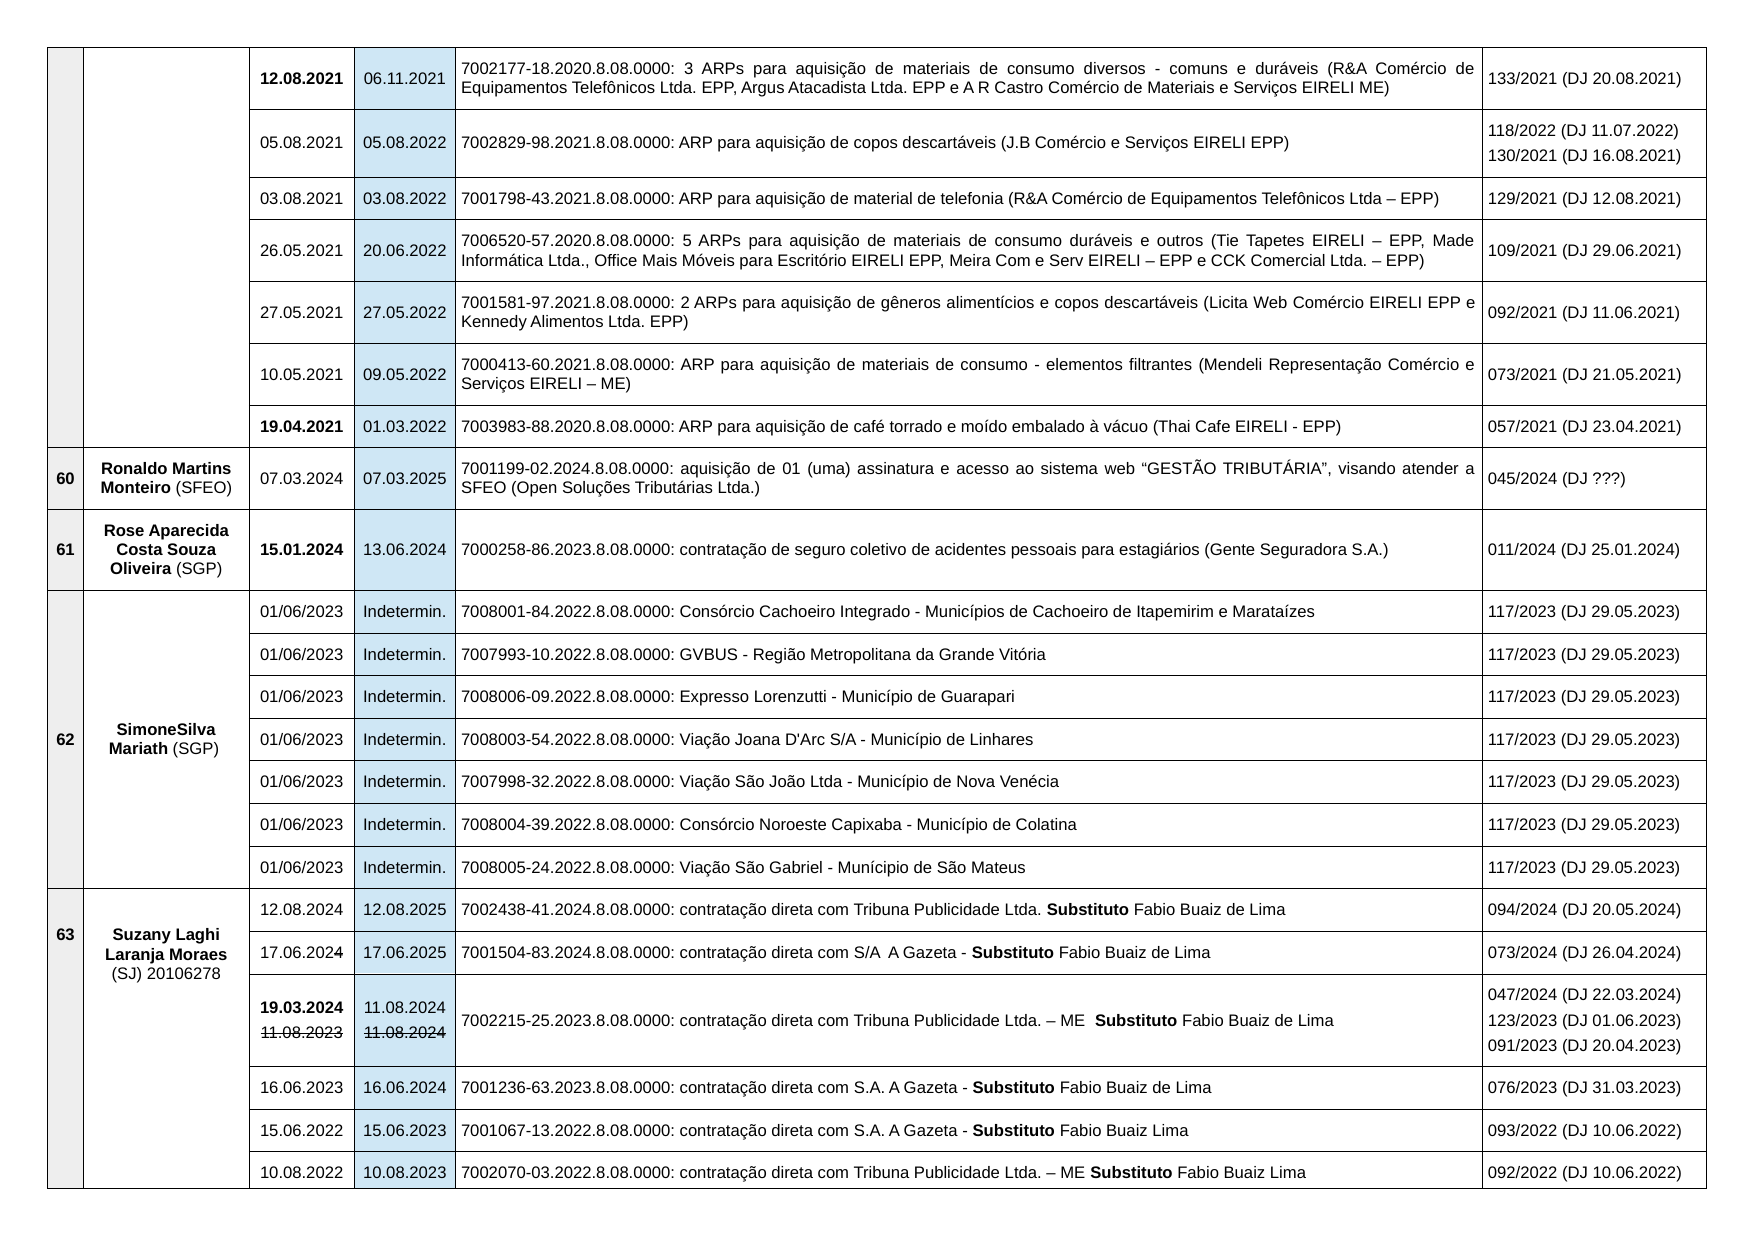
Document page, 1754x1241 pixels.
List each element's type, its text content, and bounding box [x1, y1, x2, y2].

table_cell SimoneSilva Mariath (SGP) [84, 591, 249, 888]
table_cell 62 [48, 591, 83, 888]
table_cell 03.08.2022 [355, 178, 455, 219]
table_cell 17.06.2025 [355, 932, 455, 973]
table_cell 7002177-18.2020.8.08.0000: 3 ARPs para aquisição de materiais de consumo diversos - comuns e duráveis (R&A Comércio de Equipamentos Telefônicos Ltda. EPP, Argus Atacadista Ltda. EPP e A R Castro Comércio de Materiais e Serviços EIRELI ME) [456, 48, 1482, 109]
table_cell 60 [48, 448, 83, 509]
table_cell 117/2023 (DJ 29.05.2023) [1483, 847, 1706, 888]
table_cell 7008004-39.2022.8.08.0000: Consórcio Noroeste Capixaba - Município de Colatina [456, 804, 1482, 846]
table_cell Indetermin. [355, 676, 455, 718]
table_cell 11.08.2024 11.08.2024 [355, 975, 455, 1066]
table_cell 05.08.2021 [250, 110, 354, 177]
table_cell 057/2021 (DJ 23.04.2021) [1483, 406, 1706, 447]
table_cell 117/2023 (DJ 29.05.2023) [1483, 719, 1706, 760]
table_cell 01/06/2023 [250, 847, 354, 888]
table_cell 7000258-86.2023.8.08.0000: contratação de seguro coletivo de acidentes pessoais para estagiários (Gente Seguradora S.A.) [456, 510, 1482, 590]
table_cell 7001504-83.2024.8.08.0000: contratação direta com S/A A Gazeta - Substituto Fabio Buaiz de Lima [456, 932, 1482, 973]
table_cell 15.01.2024 [250, 510, 354, 590]
table_cell 7008006-09.2022.8.08.0000: Expresso Lorenzutti - Município de Guarapari [456, 676, 1482, 718]
table_cell 09.05.2022 [355, 344, 455, 405]
table_cell 7008003-54.2022.8.08.0000: Viação Joana D'Arc S/A - Município de Linhares [456, 719, 1482, 760]
table_cell 10.08.2023 [355, 1152, 455, 1188]
table_cell 073/2024 (DJ 26.04.2024) [1483, 932, 1706, 973]
table_cell Indetermin. [355, 761, 455, 803]
table_cell Indetermin. [355, 591, 455, 633]
table_cell 12.08.2025 [355, 889, 455, 931]
table_cell 01/06/2023 [250, 676, 354, 718]
table_cell 03.08.2021 [250, 178, 354, 219]
table_cell 15.06.2023 [355, 1110, 455, 1151]
table_cell Indetermin. [355, 847, 455, 888]
table_cell 01/06/2023 [250, 804, 354, 846]
table_cell 63 [48, 889, 83, 1188]
table_cell 7000413-60.2021.8.08.0000: ARP para aquisição de materiais de consumo - elementos filtrantes (Mendeli Representação Comércio e Serviços EIRELI – ME) [456, 344, 1482, 405]
table_cell 7001581-97.2021.8.08.0000: 2 ARPs para aquisição de gêneros alimentícios e copos descartáveis (Licita Web Comércio EIRELI EPP e Kennedy Alimentos Ltda. EPP) [456, 282, 1482, 343]
table_cell 12.08.2024 [250, 889, 354, 931]
table_cell 7001199-02.2024.8.08.0000: aquisição de 01 (uma) assinatura e acesso ao sistema web “GESTÃO TRIBUTÁRIA”, visando atender a SFEO (Open Soluções Tributárias Ltda.) [456, 448, 1482, 509]
table_cell 19.03.2024 11.08.2023 [250, 975, 354, 1066]
table_cell 117/2023 (DJ 29.05.2023) [1483, 591, 1706, 633]
table_cell 01/06/2023 [250, 591, 354, 633]
table_cell 133/2021 (DJ 20.08.2021) [1483, 48, 1706, 109]
table_cell 7002438-41.2024.8.08.0000: contratação direta com Tribuna Publicidade Ltda. Substituto Fabio Buaiz de Lima [456, 889, 1482, 931]
table_cell 117/2023 (DJ 29.05.2023) [1483, 761, 1706, 803]
table_cell 7001067-13.2022.8.08.0000: contratação direta com S.A. A Gazeta - Substituto Fabio Buaiz Lima [456, 1110, 1482, 1151]
table_cell Indetermin. [355, 719, 455, 760]
table_cell 7002070-03.2022.8.08.0000: contratação direta com Tribuna Publicidade Ltda. – ME Substituto Fabio Buaiz Lima [456, 1152, 1482, 1188]
table_cell 16.06.2024 [355, 1067, 455, 1109]
table_cell 7003983-88.2020.8.08.0000: ARP para aquisição de café torrado e moído embalado à vácuo (Thai Cafe EIRELI - EPP) [456, 406, 1482, 447]
table_cell 20.06.2022 [355, 220, 455, 281]
table_cell 118/2022 (DJ 11.07.2022) 130/2021 (DJ 16.08.2021) [1483, 110, 1706, 177]
table_cell 26.05.2021 [250, 220, 354, 281]
table_cell 7008005-24.2022.8.08.0000: Viação São Gabriel - Munícipio de São Mateus [456, 847, 1482, 888]
table_cell 01/06/2023 [250, 634, 354, 675]
table_cell 093/2022 (DJ 10.06.2022) [1483, 1110, 1706, 1151]
table_cell 01.03.2022 [355, 406, 455, 447]
table_cell 011/2024 (DJ 25.01.2024) [1483, 510, 1706, 590]
table_cell 07.03.2025 [355, 448, 455, 509]
table_cell [48, 48, 83, 447]
table_cell 047/2024 (DJ 22.03.2024) 123/2023 (DJ 01.06.2023) 091/2023 (DJ 20.04.2023) [1483, 975, 1706, 1066]
table_cell 7002215-25.2023.8.08.0000: contratação direta com Tribuna Publicidade Ltda. – ME Substituto Fabio Buaiz de Lima [456, 975, 1482, 1066]
table_cell Indetermin. [355, 634, 455, 675]
table_cell 7001236-63.2023.8.08.0000: contratação direta com S.A. A Gazeta - Substituto Fabio Buaiz de Lima [456, 1067, 1482, 1109]
table_cell 7002829-98.2021.8.08.0000: ARP para aquisição de copos descartáveis (J.B Comércio e Serviços EIRELI EPP) [456, 110, 1482, 177]
table_cell 7001798-43.2021.8.08.0000: ARP para aquisição de material de telefonia (R&A Comércio de Equipamentos Telefônicos Ltda – EPP) [456, 178, 1482, 219]
table_cell 7007993-10.2022.8.08.0000: GVBUS - Região Metropolitana da Grande Vitória [456, 634, 1482, 675]
table_cell 7008001-84.2022.8.08.0000: Consórcio Cachoeiro Integrado - Municípios de Cachoeiro de Itapemirim e Marataízes [456, 591, 1482, 633]
table_cell 01/06/2023 [250, 719, 354, 760]
table_cell 7006520-57.2020.8.08.0000: 5 ARPs para aquisição de materiais de consumo duráveis e outros (Tie Tapetes EIRELI – EPP, Made Informática Ltda., Office Mais Móveis para Escritório EIRELI EPP, Meira Com e Serv EIRELI – EPP e CCK Comercial Ltda. – EPP) [456, 220, 1482, 281]
table_cell Ronaldo Martins Monteiro (SFEO) [84, 448, 249, 509]
table_cell 10.05.2021 [250, 344, 354, 405]
table_cell 109/2021 (DJ 29.06.2021) [1483, 220, 1706, 281]
table_cell 07.03.2024 [250, 448, 354, 509]
table_cell 117/2023 (DJ 29.05.2023) [1483, 676, 1706, 718]
table_cell 27.05.2022 [355, 282, 455, 343]
table_cell 045/2024 (DJ ???) [1483, 448, 1706, 509]
table_cell 15.06.2022 [250, 1110, 354, 1151]
table_cell 13.06.2024 [355, 510, 455, 590]
table_cell [84, 48, 249, 447]
table_cell 05.08.2022 [355, 110, 455, 177]
table_cell 12.08.2021 [250, 48, 354, 109]
table_cell 01/06/2023 [250, 761, 354, 803]
table_cell 092/2021 (DJ 11.06.2021) [1483, 282, 1706, 343]
table_cell Indetermin. [355, 804, 455, 846]
table_cell 19.04.2021 [250, 406, 354, 447]
table_cell 092/2022 (DJ 10.06.2022) [1483, 1152, 1706, 1188]
table_cell 27.05.2021 [250, 282, 354, 343]
table_cell 094/2024 (DJ 20.05.2024) [1483, 889, 1706, 931]
table_cell 16.06.2023 [250, 1067, 354, 1109]
table_cell 117/2023 (DJ 29.05.2023) [1483, 804, 1706, 846]
table_cell 17.06.2024 [250, 932, 354, 973]
table_cell 076/2023 (DJ 31.03.2023) [1483, 1067, 1706, 1109]
table_cell Rose Aparecida Costa Souza Oliveira (SGP) [84, 510, 249, 590]
table_cell 61 [48, 510, 83, 590]
table_cell 06.11.2021 [355, 48, 455, 109]
table_cell 073/2021 (DJ 21.05.2021) [1483, 344, 1706, 405]
table_cell 117/2023 (DJ 29.05.2023) [1483, 634, 1706, 675]
table_cell 7007998-32.2022.8.08.0000: Viação São João Ltda - Município de Nova Venécia [456, 761, 1482, 803]
table_cell 10.08.2022 [250, 1152, 354, 1188]
table_cell 129/2021 (DJ 12.08.2021) [1483, 178, 1706, 219]
table_cell Suzany Laghi Laranja Moraes (SJ) 20106278 [84, 889, 249, 1188]
